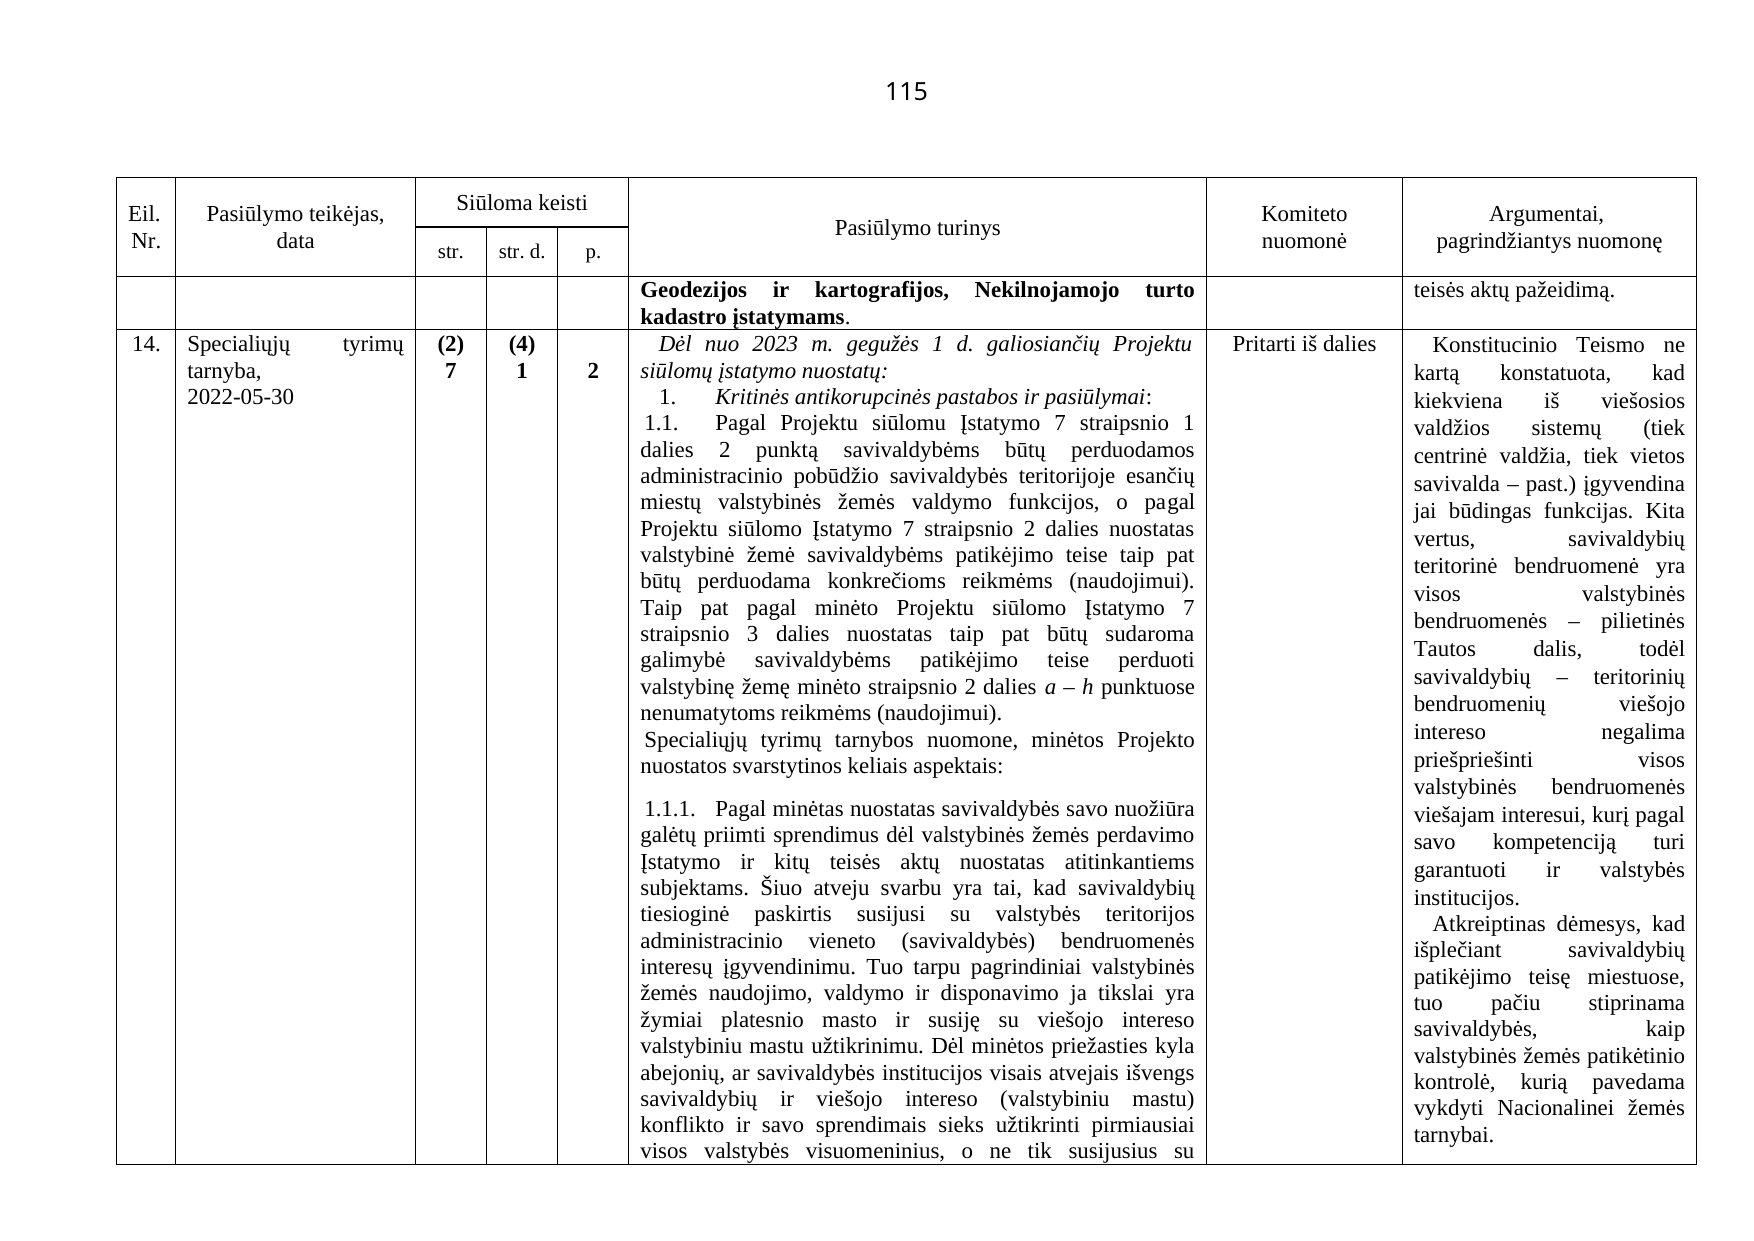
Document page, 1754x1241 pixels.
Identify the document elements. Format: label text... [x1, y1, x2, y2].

table_cell (2) 7 [416, 330, 486, 1164]
table_cell [416, 277, 486, 329]
table_cell Specialiųjų tyrimų tarnyba, 2022-05-30 [176, 330, 415, 1164]
table_header Eil. Nr. [117, 178, 175, 276]
table_cell 14. [117, 330, 175, 1164]
table_header Argumentai, pagrindžiantys nuomonę [1403, 178, 1696, 276]
table_header Komiteto nuomonė [1207, 178, 1402, 276]
table_cell Geodezijos ir kartografijos, Nekilnojamojo turto kadastro įstatymams. [629, 277, 1206, 329]
table_cell [487, 277, 557, 329]
table_cell str. d. [487, 228, 557, 276]
table_cell (4) 1 [487, 330, 557, 1164]
table_cell [117, 277, 175, 329]
table_cell [558, 277, 628, 329]
table_cell str. [416, 228, 486, 276]
table_header Siūloma keisti [416, 178, 628, 226]
table_cell Dėl nuo 2023 m. gegužės 1 d. galiosiančių Projektu siūlomų įstatymo nuostatų: Kritinės antikorupcinės pastabos ir pasiūlymai: Pagal Projektu siūlomu Įstatymo 7 straipsnio 1 dalies 2 punktą savivaldybėms būtų perduodamos administracinio pobūdžio savivaldybės teritorijoje esančių miestų valstybinės žemės valdymo funkcijos, o pagal Projektu siūlomo Įstatymo 7 straipsnio 2 dalies nuostatas valstybinė žemė savivaldybėms patikėjimo teise taip pat būtų perduodama konkrečioms reikmėms (naudojimui). Taip pat pagal minėto Projektu siūlomo Įstatymo 7 straipsnio 3 dalies nuostatas taip pat būtų sudaroma galimybė savivaldybėms patikėjimo teise perduoti valstybinę žemę minėto straipsnio 2 dalies a – h punktuose nenumatytoms reikmėms (naudojimui). Specialiųjų tyrimų tarnybos nuomone, minėtos Projekto nuostatos svarstytinos keliais aspektais: Pagal minėtas nuostatas savivaldybės savo nuožiūra galėtų priimti sprendimus dėl valstybinės žemės perdavimo Įstatymo ir kitų teisės aktų nuostatas atitinkantiems subjektams. Šiuo atveju svarbu yra tai, kad savivaldybių tiesioginė paskirtis susijusi su valstybės teritorijos administracinio vieneto (savivaldybės) bendruomenės interesų įgyvendinimu. Tuo tarpu pagrindiniai valstybinės žemės naudojimo, valdymo ir disponavimo ja tikslai yra žymiai platesnio masto ir susiję su viešojo intereso valstybiniu mastu užtikrinimu. Dėl minėtos priežasties kyla abejonių, ar savivaldybės institucijos visais atvejais išvengs savivaldybių ir viešojo intereso (valstybiniu mastu) konflikto ir savo sprendimais sieks užtikrinti pirmiausiai visos valstybės visuomeninius, o ne tik susijusius su [629, 330, 1206, 1164]
table_header Pasiūlymo turinys [629, 178, 1206, 276]
table_cell 2 [558, 330, 628, 1164]
table_cell p. [558, 228, 628, 276]
table_cell Konstitucinio Teismo ne kartą konstatuota, kad kiekviena iš viešosios valdžios sistemų (tiek centrinė valdžia, tiek vietos savivalda – past.) įgyvendina jai būdingas funkcijas. Kita vertus, savivaldybių teritorinė bendruomenė yra visos valstybinės bendruomenės – pilietinės Tautos dalis, todėl savivaldybių – teritorinių bendruomenių viešojo intereso negalima priešpriešinti visos valstybinės bendruomenės viešajam interesui, kurį pagal savo kompetenciją turi garantuoti ir valstybės institucijos. Atkreiptinas dėmesys, kad išplečiant savivaldybių patikėjimo teisę miestuose, tuo pačiu stiprinama savivaldybės, kaip valstybinės žemės patikėtinio kontrolė, kurią pavedama vykdyti Nacionalinei žemės tarnybai. [1403, 330, 1696, 1164]
table_header Pasiūlymo teikėjas, data [176, 178, 415, 276]
table_cell Pritarti iš dalies [1207, 330, 1402, 1164]
table_cell [176, 277, 415, 329]
table_cell teisės aktų pažeidimą. [1403, 277, 1696, 329]
table_cell [1207, 277, 1402, 329]
